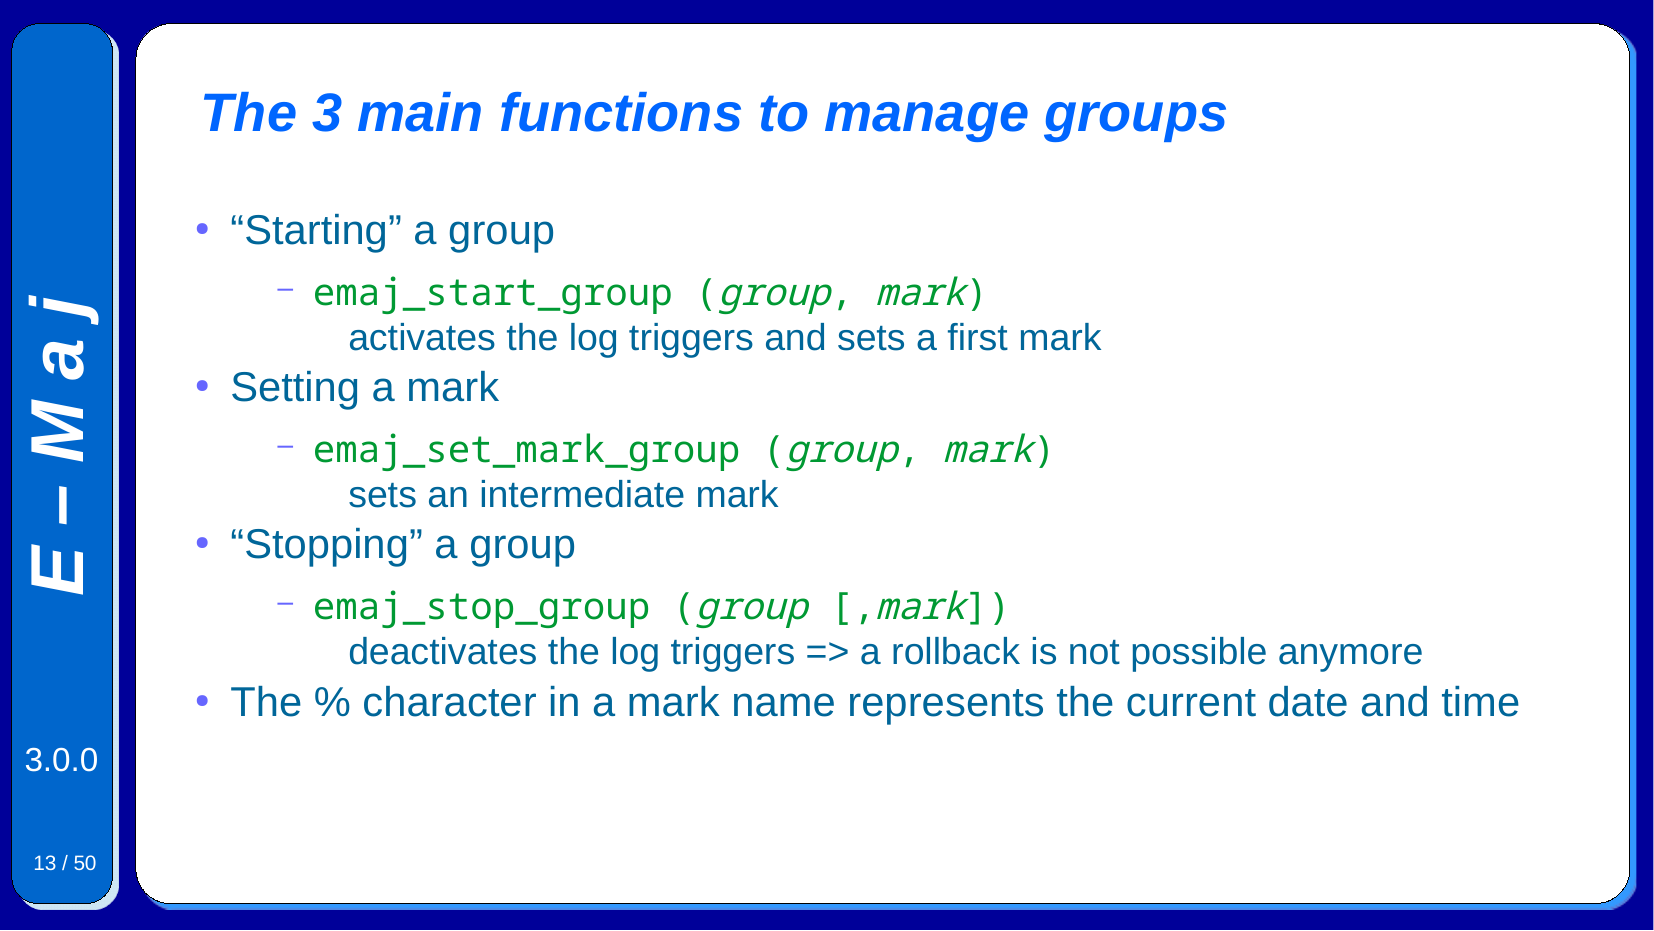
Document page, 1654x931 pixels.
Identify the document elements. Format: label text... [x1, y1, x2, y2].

title The 3 main functions to manage groups [200, 34, 1575, 191]
list “Starting” a group emaj_start_group (group, mark) activates the log triggers and sets a first mark Setting a mark emaj_set_mark_group (group, mark) sets an intermediate mark “Stopping” a group emaj_stop_group (group [,mark]) deactivates the log triggers => a rollback is not possible anymore The % character in a mark name represents the current date and time [177, 206, 1587, 854]
